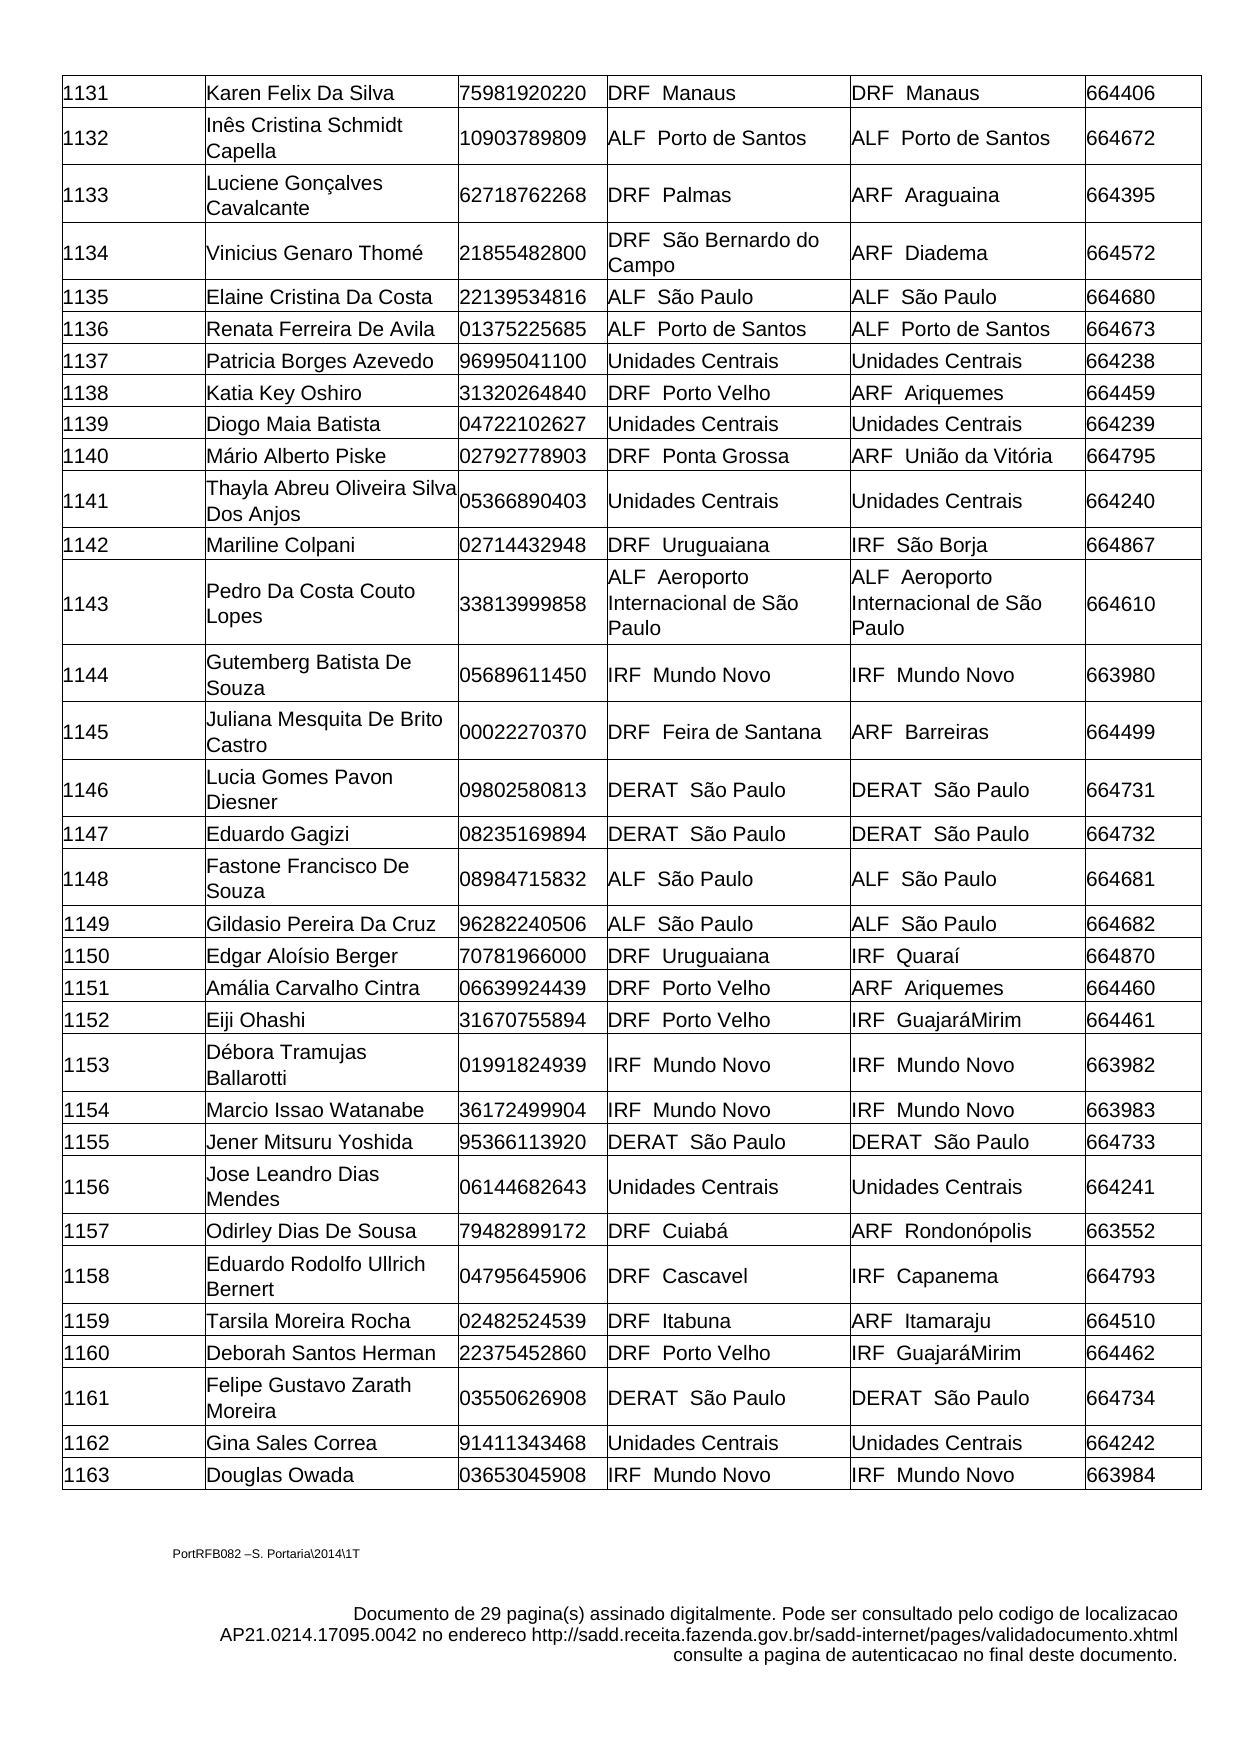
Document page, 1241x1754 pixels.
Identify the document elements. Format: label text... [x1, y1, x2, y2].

table_cell 75981920220 [459, 76, 607, 107]
table_cell DRF ­ Cascavel [608, 1246, 850, 1303]
table_cell 664681 [1086, 849, 1201, 905]
table_cell DERAT ­ São Paulo [608, 817, 850, 848]
table_cell ARF ­ Ariquemes [851, 970, 1085, 1001]
table_cell 664241 [1086, 1156, 1201, 1213]
table_cell Unidades Centrais [851, 1426, 1085, 1457]
table_cell 36172499904 [459, 1092, 607, 1123]
table_cell ALF ­ São Paulo [851, 280, 1085, 311]
table_cell 1136 [63, 312, 205, 342]
table_cell DRF ­ Porto Velho [608, 1336, 850, 1367]
table_cell 1145 [63, 702, 205, 758]
table_cell 663980 [1086, 645, 1201, 701]
table_cell Unidades Centrais [608, 1156, 850, 1213]
table_cell ARF ­ Barreiras [851, 702, 1085, 758]
table_cell 664459 [1086, 375, 1201, 406]
table_cell 33813999858 [459, 560, 607, 644]
table_cell 22375452860 [459, 1336, 607, 1367]
table_cell IRF ­ São Borja [851, 528, 1085, 559]
table_cell Eiji Ohashi [206, 1002, 458, 1033]
table_cell ALF ­ Porto de Santos [851, 312, 1085, 342]
table_cell Unidades Centrais [851, 471, 1085, 527]
table_cell 664406 [1086, 76, 1201, 107]
table_cell 1147 [63, 817, 205, 848]
table_cell DRF ­ Palmas [608, 165, 850, 222]
table_cell DERAT ­ São Paulo [851, 817, 1085, 848]
table_cell 22139534816 [459, 280, 607, 311]
table_cell 1153 [63, 1034, 205, 1091]
table_cell Eduardo Rodolfo Ullrich Bernert [206, 1246, 458, 1303]
table_cell 664395 [1086, 165, 1201, 222]
table_cell 1138 [63, 375, 205, 406]
table_cell DERAT ­ São Paulo [608, 1368, 850, 1424]
table_cell 664242 [1086, 1426, 1201, 1457]
table_cell 1131 [63, 76, 205, 107]
table_cell ARF ­ Rondonópolis [851, 1214, 1085, 1245]
table_cell 05689611450 [459, 645, 607, 701]
table_cell Inês Cristina Schmidt Capella [206, 108, 458, 164]
table_cell Tarsila Moreira Rocha [206, 1304, 458, 1335]
table_cell Renata Ferreira De Avila [206, 312, 458, 342]
table_cell 00022270370 [459, 702, 607, 758]
table_cell DERAT ­ São Paulo [851, 1368, 1085, 1424]
table_cell IRF ­ Guajará­Mirim [851, 1002, 1085, 1033]
table_cell Deborah Santos Herman [206, 1336, 458, 1367]
table_cell Unidades Centrais [851, 1156, 1085, 1213]
table_cell Katia Key Oshiro [206, 375, 458, 406]
table_cell 08235169894 [459, 817, 607, 848]
table_cell IRF ­ Mundo Novo [608, 1092, 850, 1123]
table_cell 664734 [1086, 1368, 1201, 1424]
table_cell 1156 [63, 1156, 205, 1213]
table_cell 664680 [1086, 280, 1201, 311]
table_cell IRF ­ Guajará­Mirim [851, 1336, 1085, 1367]
table_cell Unidades Centrais [608, 407, 850, 438]
table_cell 1143 [63, 560, 205, 644]
table_cell IRF ­ Capanema [851, 1246, 1085, 1303]
table_cell 663552 [1086, 1214, 1201, 1245]
table_cell ALF ­ São Paulo [608, 280, 850, 311]
table_cell ALF ­ Porto de Santos [608, 312, 850, 342]
table_cell ARF ­ Ariquemes [851, 375, 1085, 406]
table_cell ALF ­ São Paulo [608, 849, 850, 905]
table_cell IRF ­ Mundo Novo [608, 1458, 850, 1489]
table_cell DERAT ­ São Paulo [851, 1124, 1085, 1155]
table_cell 1159 [63, 1304, 205, 1335]
table_cell Odirley Dias De Sousa [206, 1214, 458, 1245]
table_cell Lucia Gomes Pavon Diesner [206, 760, 458, 816]
table_cell 1134 [63, 223, 205, 279]
table_cell 1148 [63, 849, 205, 905]
table_cell Unidades Centrais [608, 344, 850, 374]
table_cell Eduardo Gagizi [206, 817, 458, 848]
table_cell 664239 [1086, 407, 1201, 438]
table_cell DRF ­ Manaus [851, 76, 1085, 107]
table_cell 96995041100 [459, 344, 607, 374]
table_cell IRF ­ Mundo Novo [851, 1458, 1085, 1489]
table_cell 02482524539 [459, 1304, 607, 1335]
table_cell Thayla Abreu Oliveira Silva Dos Anjos [206, 471, 458, 527]
table_cell DRF ­ Porto Velho [608, 1002, 850, 1033]
table_cell 1139 [63, 407, 205, 438]
table_cell 663983 [1086, 1092, 1201, 1123]
table_cell 21855482800 [459, 223, 607, 279]
table_cell 79482899172 [459, 1214, 607, 1245]
table_cell 664793 [1086, 1246, 1201, 1303]
table_cell 1163 [63, 1458, 205, 1489]
table_cell Diogo Maia Batista [206, 407, 458, 438]
table_cell Luciene Gonçalves Cavalcante [206, 165, 458, 222]
table_cell ALF ­ São Paulo [608, 906, 850, 937]
table_cell 1155 [63, 1124, 205, 1155]
table_cell 664240 [1086, 471, 1201, 527]
table_cell IRF ­ Mundo Novo [851, 645, 1085, 701]
table_cell DRF ­ Feira de Santana [608, 702, 850, 758]
table_cell 1158 [63, 1246, 205, 1303]
table_cell 1144 [63, 645, 205, 701]
table_cell 664499 [1086, 702, 1201, 758]
table_cell 06144682643 [459, 1156, 607, 1213]
table_cell Mário Alberto Piske [206, 439, 458, 469]
table_cell 62718762268 [459, 165, 607, 222]
table_cell Fastone Francisco De Souza [206, 849, 458, 905]
table_cell IRF ­ Mundo Novo [851, 1034, 1085, 1091]
table_cell IRF ­ Mundo Novo [608, 645, 850, 701]
table_cell ALF ­ São Paulo [851, 849, 1085, 905]
table_cell 664610 [1086, 560, 1201, 644]
table_cell DERAT ­ São Paulo [608, 1124, 850, 1155]
table_cell Gina Sales Correa [206, 1426, 458, 1457]
table_cell DRF ­ Ponta Grossa [608, 439, 850, 469]
table_cell 96282240506 [459, 906, 607, 937]
table_cell 664572 [1086, 223, 1201, 279]
table_cell ALF ­ Aeroporto Internacional de São Paulo [851, 560, 1085, 644]
table_cell 1161 [63, 1368, 205, 1424]
table_cell Edgar Aloísio Berger [206, 938, 458, 969]
table_cell 10903789809 [459, 108, 607, 164]
table_cell ALF ­ Porto de Santos [851, 108, 1085, 164]
table_cell 664733 [1086, 1124, 1201, 1155]
table_cell DRF ­ Uruguaiana [608, 528, 850, 559]
table_cell 664460 [1086, 970, 1201, 1001]
table_cell Vinicius Genaro Thomé [206, 223, 458, 279]
table_cell Juliana Mesquita De Brito Castro [206, 702, 458, 758]
table_cell Gutemberg Batista De Souza [206, 645, 458, 701]
table_cell Jener Mitsuru Yoshida [206, 1124, 458, 1155]
table_cell 663982 [1086, 1034, 1201, 1091]
table_cell 09802580813 [459, 760, 607, 816]
table_cell 01991824939 [459, 1034, 607, 1091]
table_cell 03653045908 [459, 1458, 607, 1489]
table_cell 02792778903 [459, 439, 607, 469]
table_cell 70781966000 [459, 938, 607, 969]
table_cell 91411343468 [459, 1426, 607, 1457]
table_cell 03550626908 [459, 1368, 607, 1424]
table_cell 08984715832 [459, 849, 607, 905]
table_cell DRF ­ Itabuna [608, 1304, 850, 1335]
table_cell 664238 [1086, 344, 1201, 374]
table_cell Karen Felix Da Silva [206, 76, 458, 107]
table_cell 663984 [1086, 1458, 1201, 1489]
table_cell 1141 [63, 471, 205, 527]
table_cell ARF ­ Itamaraju [851, 1304, 1085, 1335]
table_cell 1137 [63, 344, 205, 374]
table_cell 664462 [1086, 1336, 1201, 1367]
table_cell Amália Carvalho Cintra [206, 970, 458, 1001]
table_cell 01375225685 [459, 312, 607, 342]
table_cell 1132 [63, 108, 205, 164]
table_cell 1149 [63, 906, 205, 937]
table_cell IRF ­ Mundo Novo [851, 1092, 1085, 1123]
table_cell DRF ­ São Bernardo do Campo [608, 223, 850, 279]
table_cell Marcio Issao Watanabe [206, 1092, 458, 1123]
table_cell 664510 [1086, 1304, 1201, 1335]
table_cell 664867 [1086, 528, 1201, 559]
table_cell 1150 [63, 938, 205, 969]
table_cell 04722102627 [459, 407, 607, 438]
table_cell 1160 [63, 1336, 205, 1367]
table_cell ARF ­ Diadema [851, 223, 1085, 279]
table_cell Unidades Centrais [851, 344, 1085, 374]
table_cell IRF ­ Quaraí [851, 938, 1085, 969]
table_cell 05366890403 [459, 471, 607, 527]
table_cell Gildasio Pereira Da Cruz [206, 906, 458, 937]
table_cell 1142 [63, 528, 205, 559]
table_cell 06639924439 [459, 970, 607, 1001]
table_cell 95366113920 [459, 1124, 607, 1155]
table_cell DRF ­ Manaus [608, 76, 850, 107]
table_cell DERAT ­ São Paulo [851, 760, 1085, 816]
table_cell DRF ­ Cuiabá [608, 1214, 850, 1245]
table_cell Unidades Centrais [608, 471, 850, 527]
table_cell 1152 [63, 1002, 205, 1033]
table_cell 1151 [63, 970, 205, 1001]
table_cell Unidades Centrais [851, 407, 1085, 438]
table_cell 1140 [63, 439, 205, 469]
table_cell DRF ­ Porto Velho [608, 375, 850, 406]
table_cell 664795 [1086, 439, 1201, 469]
table_cell ALF ­ São Paulo [851, 906, 1085, 937]
table_cell 31670755894 [459, 1002, 607, 1033]
table_cell Mariline Colpani [206, 528, 458, 559]
table_cell 664731 [1086, 760, 1201, 816]
table_cell 664682 [1086, 906, 1201, 937]
table_cell Felipe Gustavo Zarath Moreira [206, 1368, 458, 1424]
table_cell 1146 [63, 760, 205, 816]
table_cell 1135 [63, 280, 205, 311]
table_cell IRF ­ Mundo Novo [608, 1034, 850, 1091]
table_cell 02714432948 [459, 528, 607, 559]
table_cell 1162 [63, 1426, 205, 1457]
table_cell 1157 [63, 1214, 205, 1245]
table_cell Unidades Centrais [608, 1426, 850, 1457]
table_cell Elaine Cristina Da Costa [206, 280, 458, 311]
table_cell Jose Leandro Dias Mendes [206, 1156, 458, 1213]
table_cell 664673 [1086, 312, 1201, 342]
table_cell Débora Tramujas Ballarotti [206, 1034, 458, 1091]
table_cell DERAT ­ São Paulo [608, 760, 850, 816]
table_cell DRF ­ Uruguaiana [608, 938, 850, 969]
table_cell 31320264840 [459, 375, 607, 406]
table_cell 664870 [1086, 938, 1201, 969]
table_cell Pedro Da Costa Couto Lopes [206, 560, 458, 644]
table_cell 1133 [63, 165, 205, 222]
table_cell 664672 [1086, 108, 1201, 164]
table_cell ALF ­ Aeroporto Internacional de São Paulo [608, 560, 850, 644]
table_cell 664732 [1086, 817, 1201, 848]
table_cell 1154 [63, 1092, 205, 1123]
table_cell 664461 [1086, 1002, 1201, 1033]
table_cell ARF ­ União da Vitória [851, 439, 1085, 469]
table_cell ARF ­ Araguaina [851, 165, 1085, 222]
table_cell Patricia Borges Azevedo [206, 344, 458, 374]
table_cell 04795645906 [459, 1246, 607, 1303]
table_cell DRF ­ Porto Velho [608, 970, 850, 1001]
table_cell Douglas Owada [206, 1458, 458, 1489]
table_cell ALF ­ Porto de Santos [608, 108, 850, 164]
